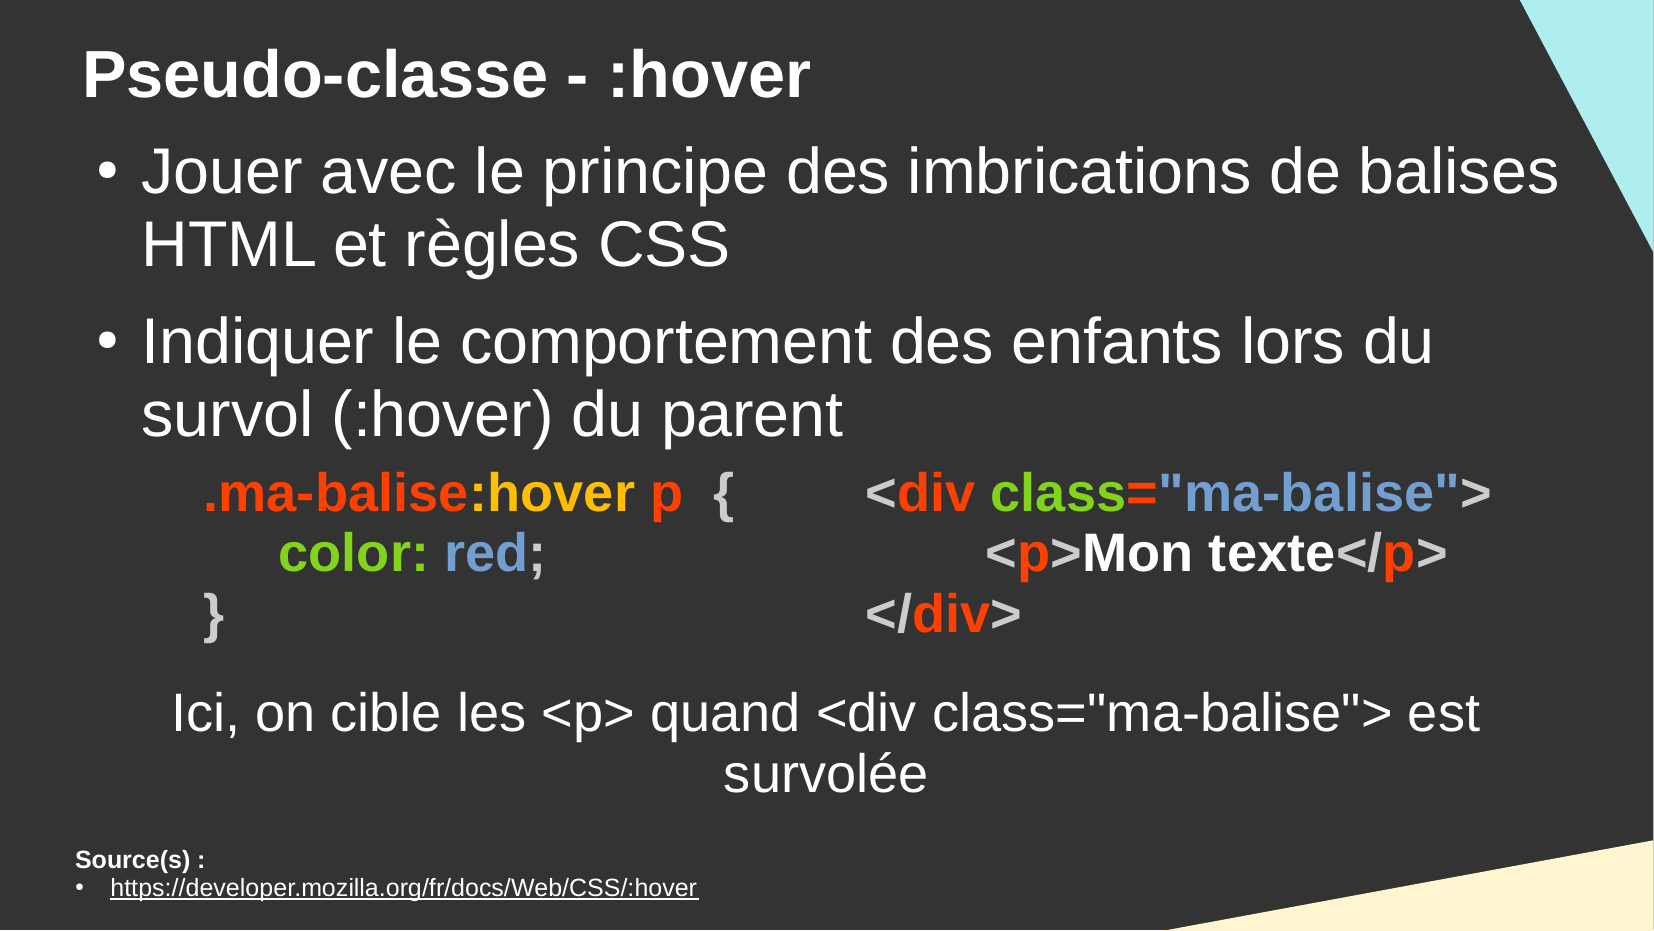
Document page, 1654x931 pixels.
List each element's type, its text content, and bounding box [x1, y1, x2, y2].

list Jouer avec le principe des imbrications de balises HTML et règles CSS Indiquer le comportement des enfants lors du survol (:hover) du parent [80, 135, 1605, 452]
text_box <div class="ma-balise"> <p>Mon texte</p> </div> [850, 455, 1548, 652]
title Pseudo-classe - :hover [82, 37, 1571, 114]
text_box [1519, 0, 1654, 254]
text_box .ma-balise:hover p { color: red; } [188, 455, 815, 652]
text_box [1546, 840, 1654, 931]
text_box Source(s) : https://developer.mozilla.org/fr/docs/Web/CSS/:hover [60, 838, 1546, 931]
title Ici, on cible les <p> quand <div class="ma-balise"> est survolée [94, 682, 1560, 804]
